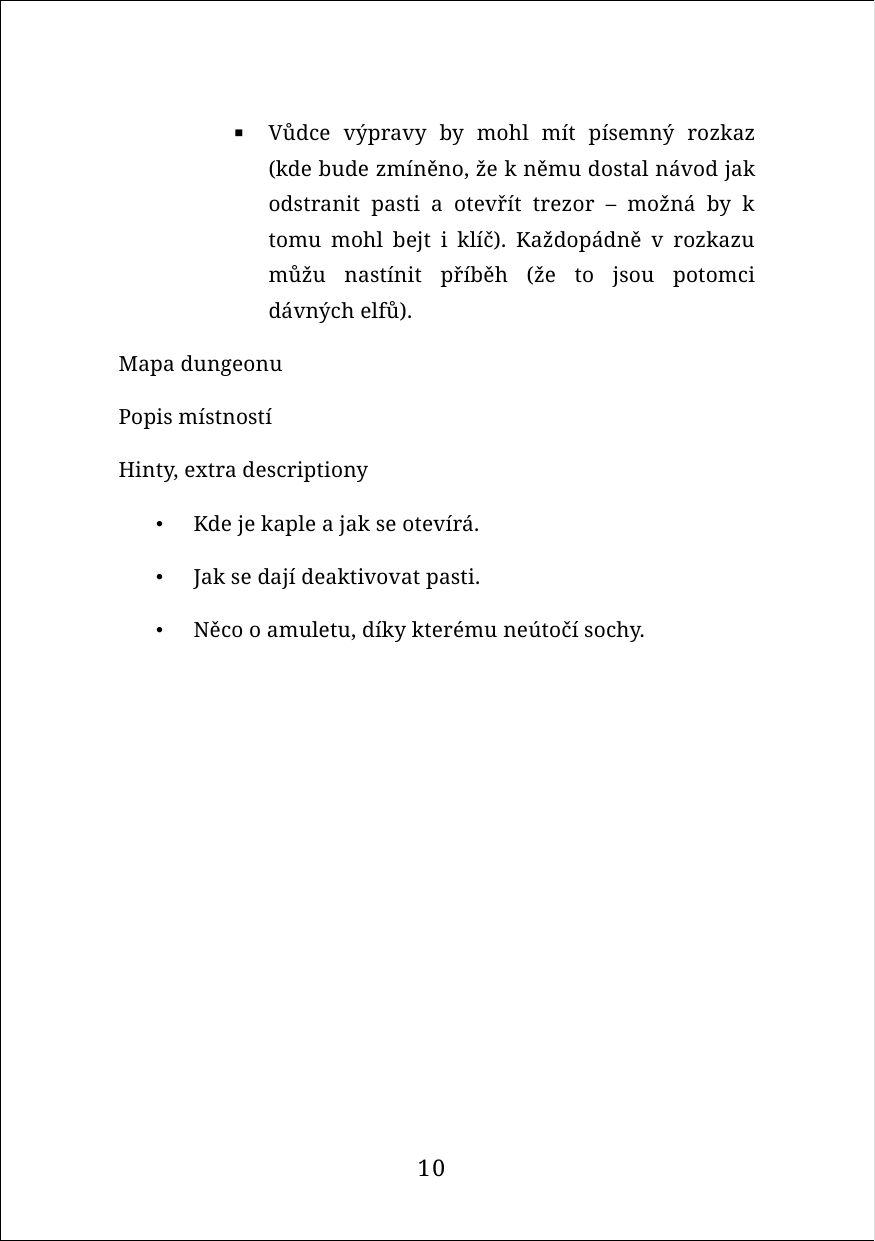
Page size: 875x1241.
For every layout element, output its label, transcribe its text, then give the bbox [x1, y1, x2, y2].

list Jak se dají deaktivovat pasti. [156, 562, 756, 590]
text Mapa dungeonu [118, 349, 756, 377]
list Vůdce výpravy by mohl mít písemný rozkaz (kde bude zmíněno, že k němu dostal návod jak odstranit pasti a otevřít trezor – možná by k tomu mohl bejt i klíč). Každopádně v rozkazu můžu nastínit příběh (že to jsou potomci dávných elfů). [231, 118, 756, 324]
text Popis místností [118, 402, 756, 431]
list Kde je kaple a jak se otevírá. [156, 509, 756, 537]
list Něco o amuletu, díky kterému neútočí sochy. [156, 615, 756, 644]
text Hinty, extra descriptiony [118, 456, 756, 484]
